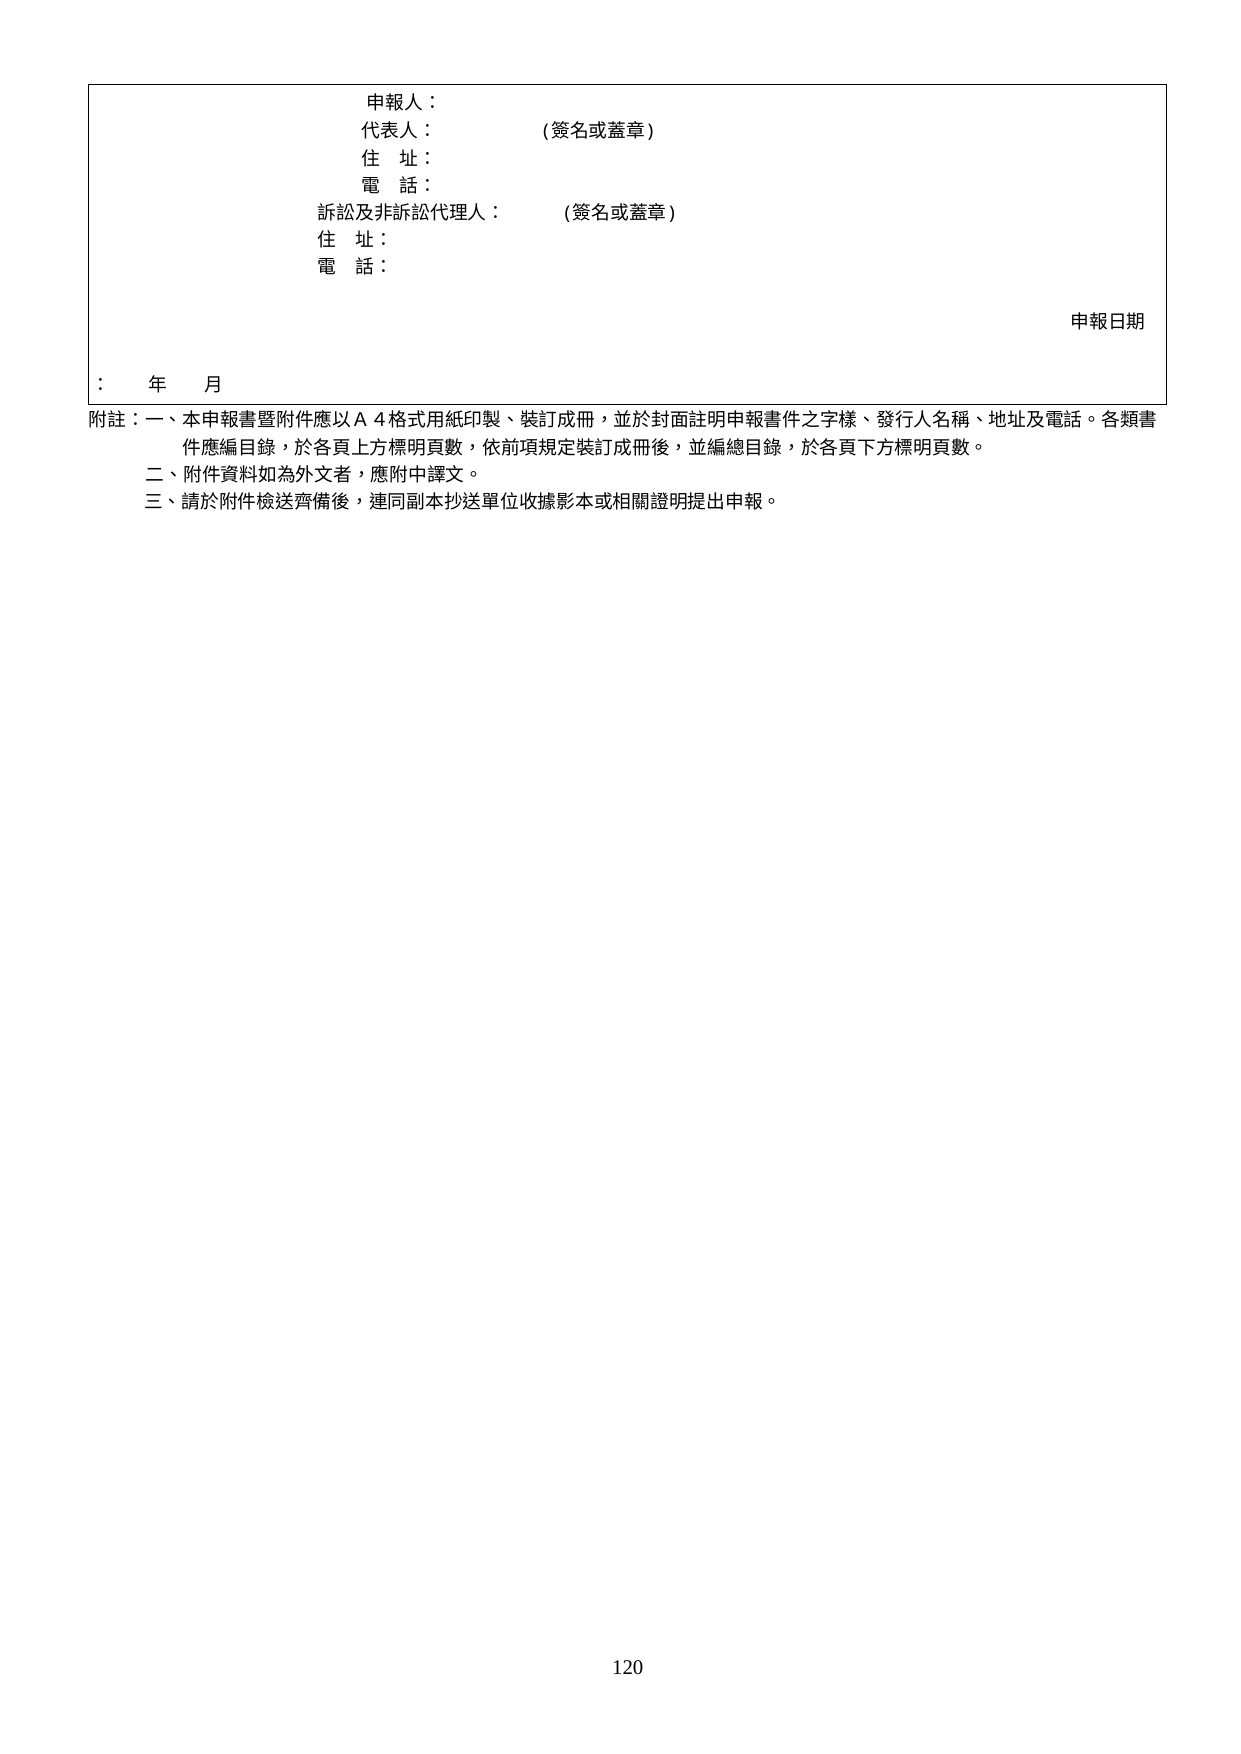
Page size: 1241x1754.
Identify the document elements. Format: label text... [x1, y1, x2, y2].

text 三、請於附件檢送齊備後，連同副本抄送單位收據影本或相關證明提出申報。 [89, 487, 1166, 514]
text 二、附件資料如為外文者，應附中譯文。 [89, 459, 1166, 487]
text 附註：一、本申報書暨附件應以Ａ４格式用紙印製、裝訂成冊，並於封面註明申報書件之字樣、發行人名稱、地址及電話。各類書件應編目錄，於各頁上方標明頁數，依前項規定裝訂成冊後，並編總目錄，於各頁下方標明頁數。 [89, 405, 1166, 459]
table_cell 申報人： 代表人： (簽名或蓋章) 住 址： 電 話： 訴訟及非訴訟代理人： (簽名或蓋章) 住 址： 電 話： 申報日期： 年 月 [89, 85, 1166, 404]
